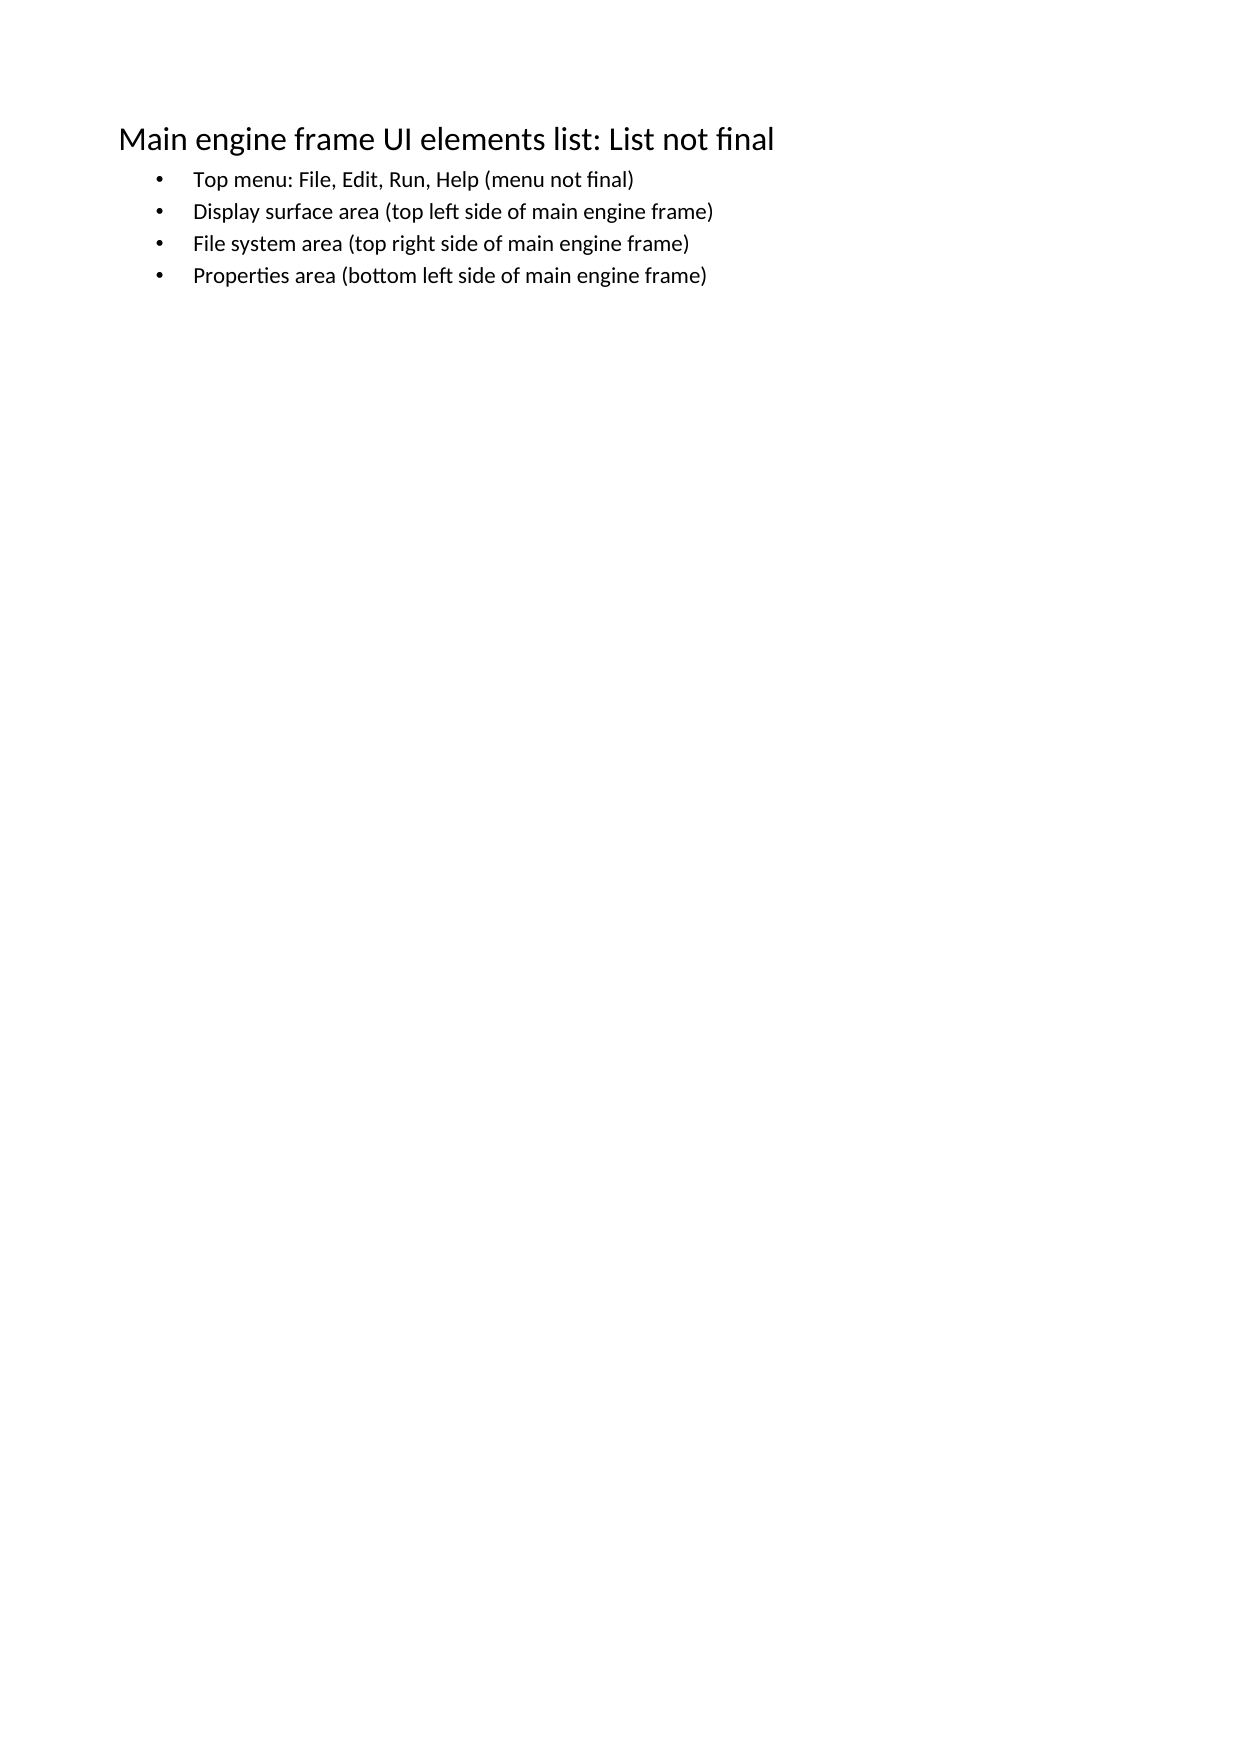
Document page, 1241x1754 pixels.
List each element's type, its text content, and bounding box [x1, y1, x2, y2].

list Top menu: File, Edit, Run, Help (menu not final) [156, 165, 1122, 193]
text Main engine frame UI elements list: List not final [118, 118, 1122, 159]
list Properties area (bottom left side of main engine frame) [156, 261, 1122, 289]
list File system area (top right side of main engine frame) [156, 229, 1122, 257]
list Display surface area (top left side of main engine frame) [156, 197, 1122, 225]
